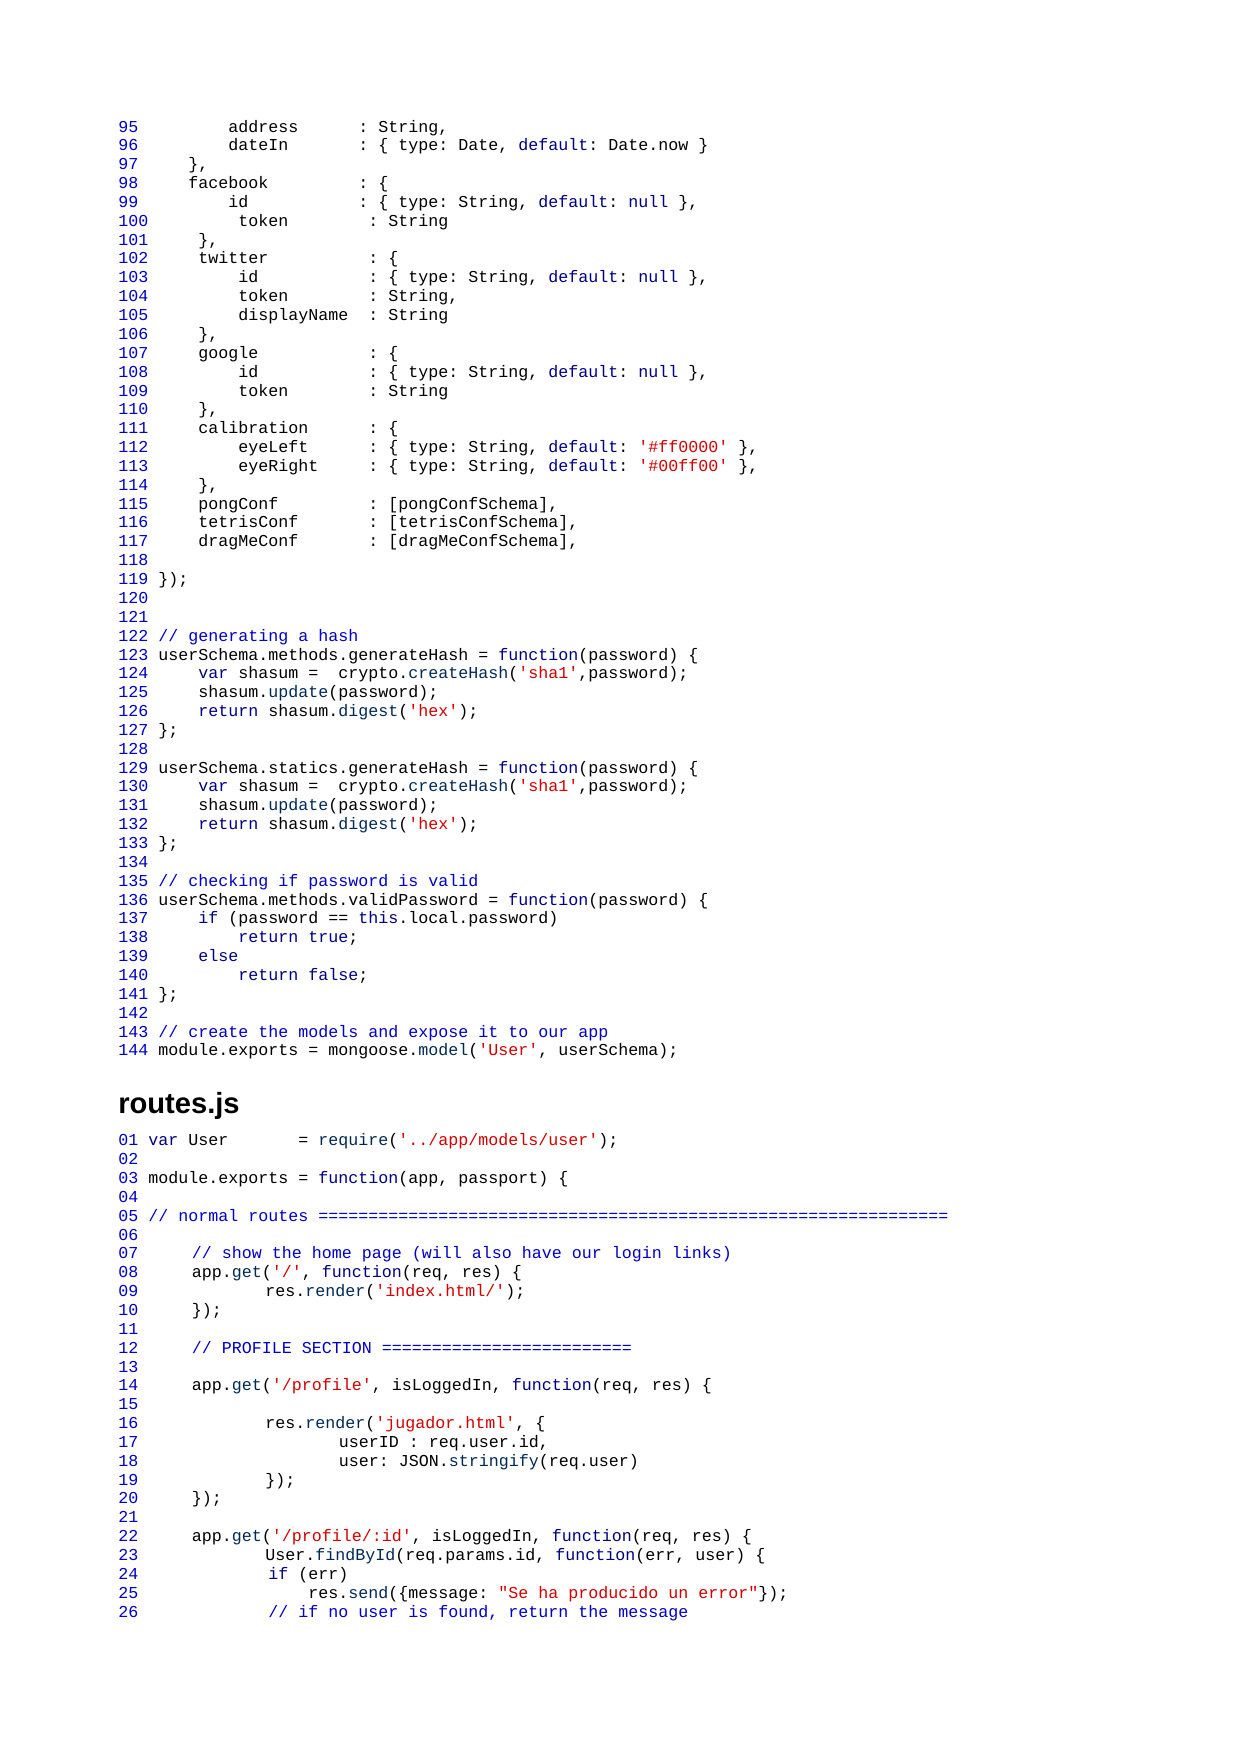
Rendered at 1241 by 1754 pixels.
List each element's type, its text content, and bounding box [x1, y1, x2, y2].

text 102 twitter : { [118, 250, 1122, 269]
text 105 displayName : String [118, 307, 1122, 326]
text 15 [118, 1396, 1122, 1415]
text 114 }, [118, 476, 1122, 495]
text 111 calibration : { [118, 420, 1122, 439]
text 06 [118, 1226, 1122, 1245]
text 13 [118, 1358, 1122, 1377]
text 133 }; [118, 834, 1122, 853]
text 126 return shasum.digest('hex'); [118, 703, 1122, 721]
text 144 module.exports = mongoose.model('User', userSchema); [118, 1042, 1122, 1061]
text 129 userSchema.statics.generateHash = function(password) { [118, 759, 1122, 778]
text 12 // PROFILE SECTION ========================= [118, 1339, 1122, 1358]
text 142 [118, 1004, 1122, 1023]
text 118 [118, 552, 1122, 571]
text 03 module.exports = function(app, passport) { [118, 1169, 1122, 1188]
text 05 // normal routes =============================================================== [118, 1207, 1122, 1226]
text 136 userSchema.methods.validPassword = function(password) { [118, 891, 1122, 910]
text 20 }); [118, 1490, 1122, 1509]
text 116 tetrisConf : [tetrisConfSchema], [118, 514, 1122, 533]
text 120 [118, 589, 1122, 608]
text 11 [118, 1320, 1122, 1339]
text 21 [118, 1509, 1122, 1528]
text 14 app.get('/profile', isLoggedIn, function(req, res) { [118, 1377, 1122, 1396]
text 123 userSchema.methods.generateHash = function(password) { [118, 646, 1122, 665]
text 107 google : { [118, 344, 1122, 363]
text 125 shasum.update(password); [118, 684, 1122, 703]
text 19 }); [118, 1471, 1122, 1490]
text 108 id : { type: String, default: null }, [118, 363, 1122, 382]
text 131 shasum.update(password); [118, 797, 1122, 816]
text 135 // checking if password is valid [118, 872, 1122, 891]
text 96 dateIn : { type: Date, default: Date.now } [118, 137, 1122, 156]
text 02 [118, 1151, 1122, 1169]
text 115 pongConf : [pongConfSchema], [118, 495, 1122, 514]
text 01 var User = require('../app/models/user'); [118, 1132, 1122, 1151]
text 99 id : { type: String, default: null }, [118, 193, 1122, 212]
text 23 User.findById(req.params.id, function(err, user) { [118, 1547, 1122, 1566]
text 24 if (err) [118, 1566, 1122, 1584]
text 137 if (password == this.local.password) [118, 910, 1122, 929]
text 106 }, [118, 326, 1122, 344]
text 138 return true; [118, 929, 1122, 948]
text 139 else [118, 948, 1122, 967]
text 128 [118, 740, 1122, 759]
text 95 address : String, [118, 118, 1122, 137]
text 103 id : { type: String, default: null }, [118, 269, 1122, 288]
text 97 }, [118, 156, 1122, 175]
text 122 // generating a hash [118, 627, 1122, 646]
text 124 var shasum = crypto.createHash('sha1',password); [118, 665, 1122, 684]
text 25 res.send({message: "Se ha producido un error"}); [118, 1584, 1122, 1603]
text 09 res.render('index.html/'); [118, 1283, 1122, 1302]
text 110 }, [118, 401, 1122, 420]
text 113 eyeRight : { type: String, default: '#00ff00' }, [118, 457, 1122, 476]
text 134 [118, 853, 1122, 872]
text 17 userID : req.user.id, [118, 1433, 1122, 1452]
text 100 token : String [118, 212, 1122, 231]
text 117 dragMeConf : [dragMeConfSchema], [118, 533, 1122, 552]
text 26 // if no user is found, return the message [118, 1603, 1122, 1622]
text 141 }; [118, 985, 1122, 1004]
text 130 var shasum = crypto.createHash('sha1',password); [118, 778, 1122, 797]
text 127 }; [118, 721, 1122, 740]
text 121 [118, 608, 1122, 627]
text 08 app.get('/', function(req, res) { [118, 1264, 1122, 1283]
subtitle routes.js [118, 1086, 1122, 1119]
text 143 // create the models and expose it to our app [118, 1023, 1122, 1042]
text 98 facebook : { [118, 175, 1122, 193]
text 16 res.render('jugador.html', { [118, 1415, 1122, 1433]
text 140 return false; [118, 967, 1122, 985]
text 119 }); [118, 571, 1122, 589]
text 112 eyeLeft : { type: String, default: '#ff0000' }, [118, 439, 1122, 457]
text 07 // show the home page (will also have our login links) [118, 1245, 1122, 1264]
text 18 user: JSON.stringify(req.user) [118, 1452, 1122, 1471]
text 104 token : String, [118, 288, 1122, 307]
text 132 return shasum.digest('hex'); [118, 816, 1122, 834]
text 22 app.get('/profile/:id', isLoggedIn, function(req, res) { [118, 1528, 1122, 1547]
text 101 }, [118, 231, 1122, 250]
text 109 token : String [118, 382, 1122, 401]
text 10 }); [118, 1302, 1122, 1320]
text 04 [118, 1188, 1122, 1207]
